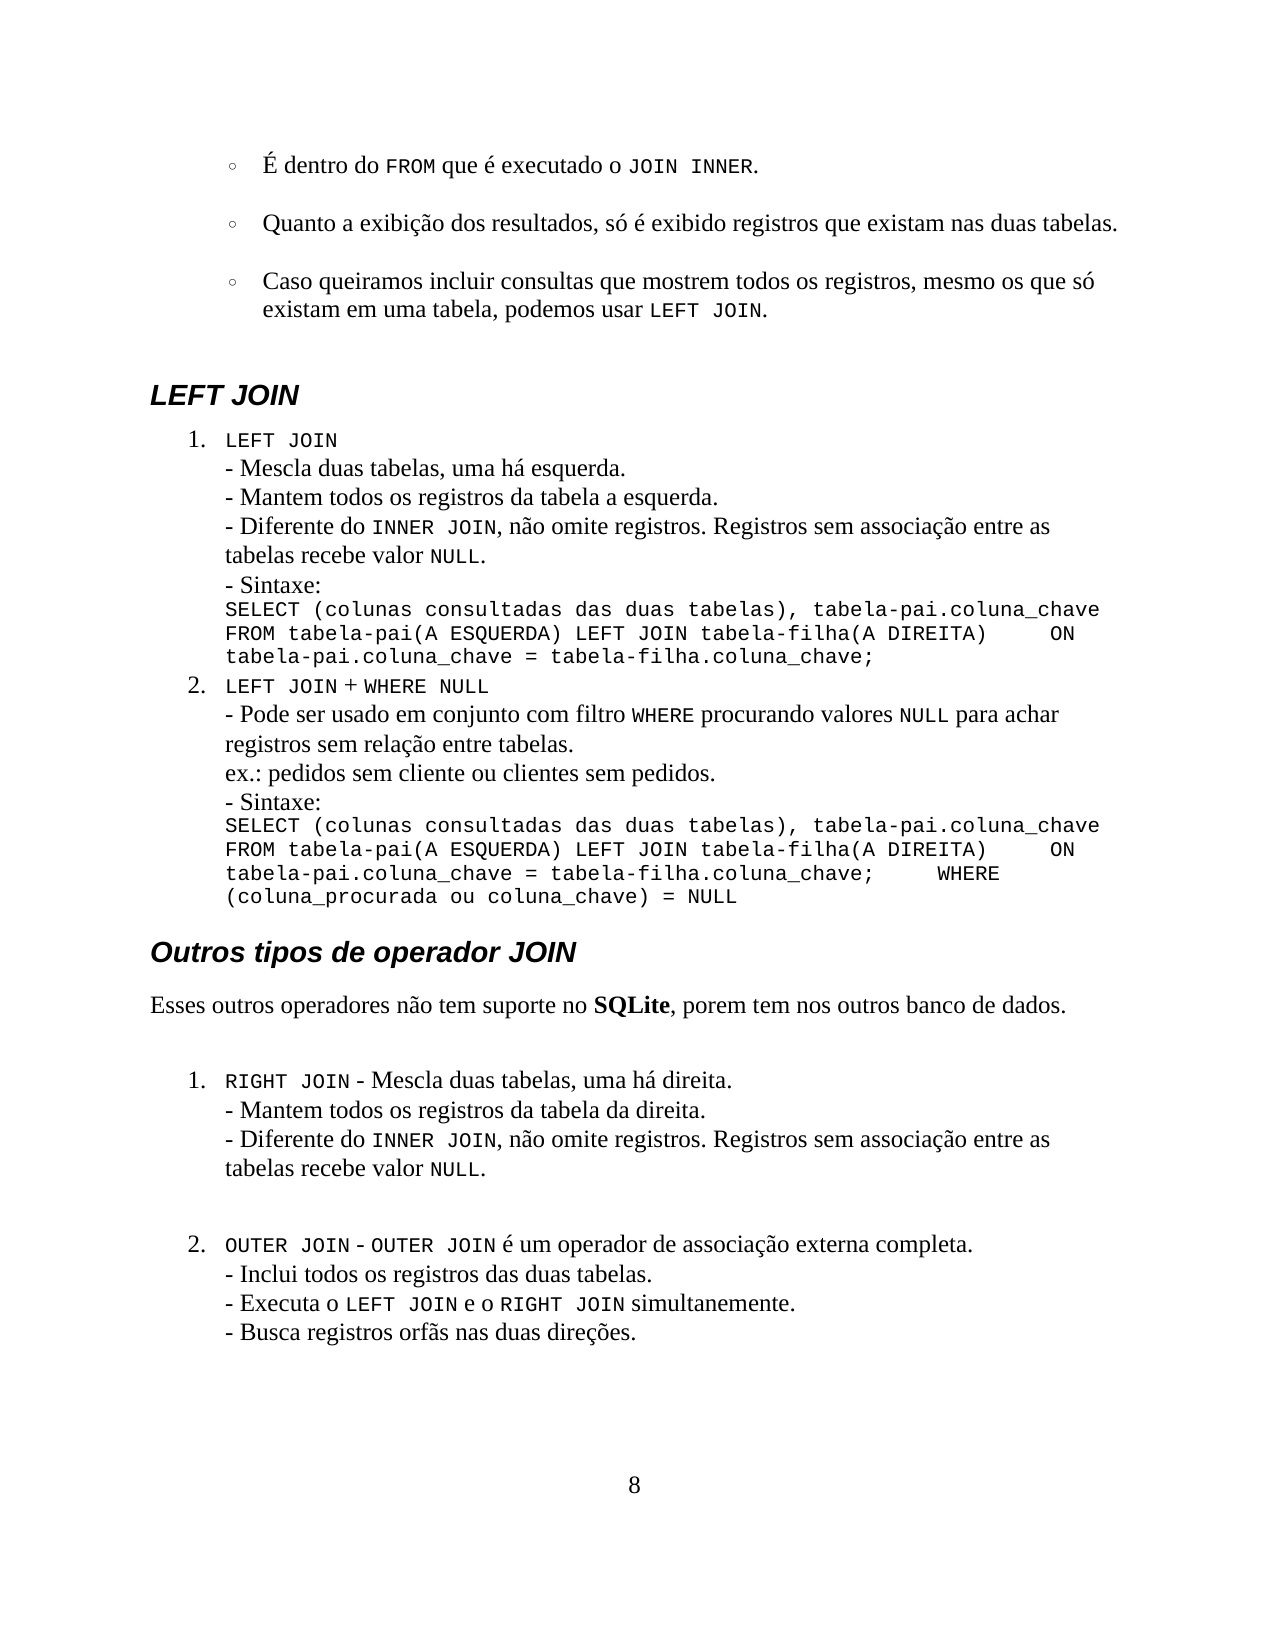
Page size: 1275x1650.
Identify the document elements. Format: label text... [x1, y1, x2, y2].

list LEFT JOIN + WHERE NULL - Pode ser usado em conjunto com filtro WHERE procurando valores NULL para achar registros sem relação entre tabelas. ex.: pedidos sem cliente ou clientes sem pedidos. - Sintaxe: SELECT (colunas consultadas das duas tabelas), tabela-pai.coluna_chave FROM tabela-pai(A ESQUERDA) LEFT JOIN tabela-filha(A DIREITA) ON tabela-pai.coluna_chave = tabela-filha.coluna_chave; WHERE (coluna_procurada ou coluna_chave) = NULL [187, 670, 1125, 910]
subtitle Outros tipos de operador JOIN [150, 935, 1125, 968]
list LEFT JOIN - Mescla duas tabelas, uma há esquerda. - Mantem todos os registros da tabela a esquerda. - Diferente do INNER JOIN, não omite registros. Registros sem associação entre as tabelas recebe valor NULL. - Sintaxe: SELECT (colunas consultadas das duas tabelas), tabela-pai.coluna_chave FROM tabela-pai(A ESQUERDA) LEFT JOIN tabela-filha(A DIREITA) ON tabela-pai.coluna_chave = tabela-filha.coluna_chave; [187, 424, 1125, 670]
list RIGHT JOIN - Mescla duas tabelas, uma há direita. - Mantem todos os registros da tabela da direita. - Diferente do INNER JOIN, não omite registros. Registros sem associação entre as tabelas recebe valor NULL. [187, 1065, 1125, 1212]
list Caso queiramos incluir consultas que mostrem todos os registros, mesmo os que só existam em uma tabela, podemos usar LEFT JOIN. [225, 266, 1125, 353]
subtitle LEFT JOIN [150, 378, 1125, 411]
list Quanto a exibição dos resultados, só é exibido registros que existam nas duas tabelas. [225, 208, 1125, 266]
text Esses outros operadores não tem suporte no SQLite, porem tem nos outros banco de dados. [150, 990, 1125, 1047]
list É dentro do FROM que é executado o JOIN INNER. [225, 150, 1125, 208]
list OUTER JOIN - OUTER JOIN é um operador de associação externa completa. - Inclui todos os registros das duas tabelas. - Executa o LEFT JOIN e o RIGHT JOIN simultanemente. - Busca registros orfãs nas duas direções. [187, 1229, 1125, 1375]
